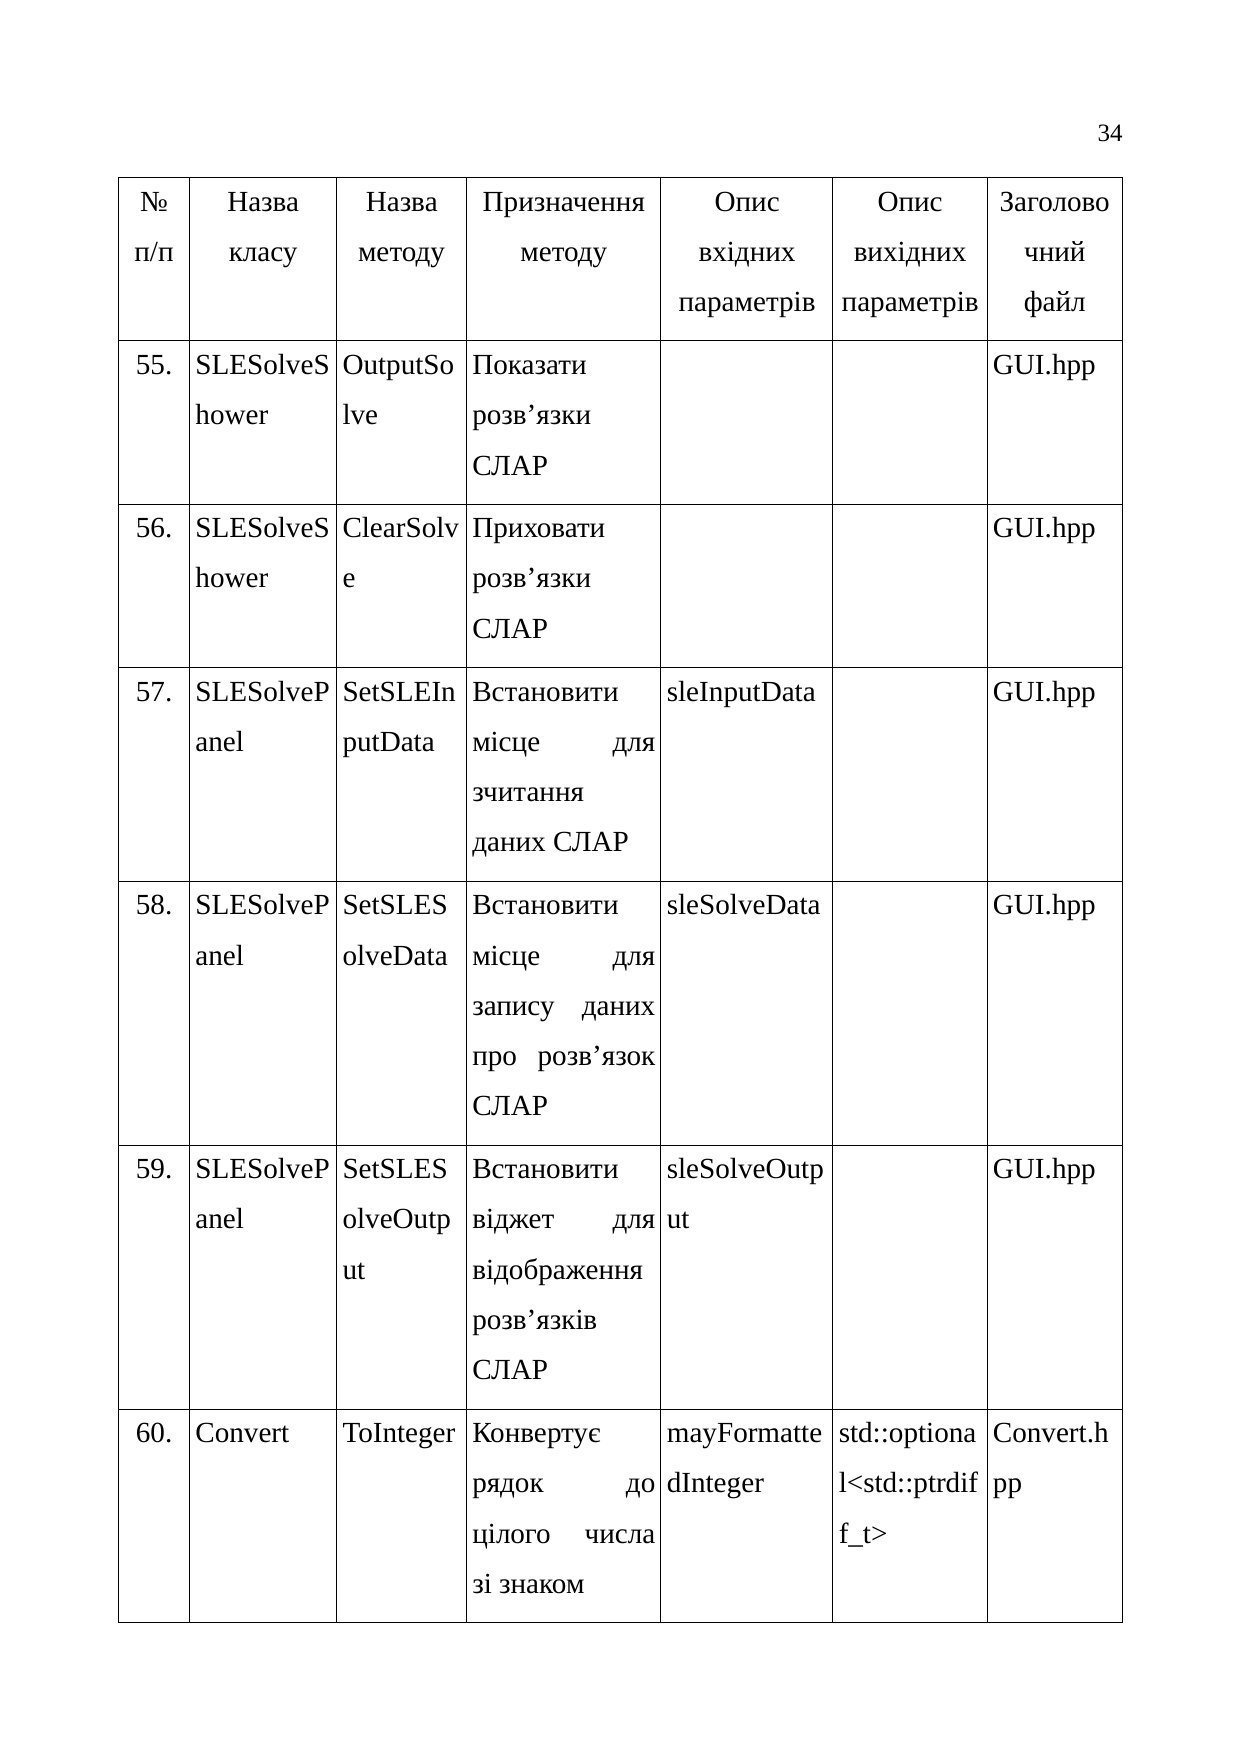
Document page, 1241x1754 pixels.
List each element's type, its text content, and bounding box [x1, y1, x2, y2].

table_cell SetSLEInputData [337, 668, 466, 881]
table_cell 56. [119, 505, 189, 667]
table_cell [833, 882, 987, 1144]
table_cell Приховати розв’язки СЛАР [467, 505, 660, 667]
table_cell SLESolveShower [190, 341, 336, 503]
table_cell std::optional<std::ptrdiff_t> [833, 1410, 987, 1622]
table_header Назва класу [190, 178, 336, 340]
table_cell 57. [119, 668, 189, 881]
table_cell 60. [119, 1410, 189, 1622]
table_cell ToInteger [337, 1410, 466, 1622]
table_cell sleSolveOutput [661, 1146, 832, 1408]
table_cell SLESolvePanel [190, 1146, 336, 1408]
table_cell Convert.hpp [988, 1410, 1122, 1622]
table_header Опис вихідних параметрів [833, 178, 987, 340]
table_header Призначення методу [467, 178, 660, 340]
table_header Опис вхідних параметрів [661, 178, 832, 340]
table_cell Конвертує рядок до цілого числа зі знаком [467, 1410, 660, 1622]
table_cell [833, 341, 987, 503]
table_cell 58. [119, 882, 189, 1144]
table_cell sleSolveData [661, 882, 832, 1144]
table_cell SetSLESolveData [337, 882, 466, 1144]
table_cell GUI.hpp [988, 505, 1122, 667]
table_cell [833, 505, 987, 667]
table_cell Convert [190, 1410, 336, 1622]
table_header № п/п [119, 178, 189, 340]
table_cell SetSLESolveOutput [337, 1146, 466, 1408]
table_cell SLESolvePanel [190, 882, 336, 1144]
table_cell GUI.hpp [988, 668, 1122, 881]
table_cell sleInputData [661, 668, 832, 881]
table_cell GUI.hpp [988, 341, 1122, 503]
table_cell OutputSolve [337, 341, 466, 503]
table_cell mayFormattedInteger [661, 1410, 832, 1622]
table_cell 59. [119, 1146, 189, 1408]
table_cell [833, 1146, 987, 1408]
table_header Назва методу [337, 178, 466, 340]
table_cell SLESolveShower [190, 505, 336, 667]
table_cell Встановити місце для зчитання даних СЛАР [467, 668, 660, 881]
table_cell 55. [119, 341, 189, 503]
table_cell [661, 505, 832, 667]
table_cell [661, 341, 832, 503]
table_cell GUI.hpp [988, 1146, 1122, 1408]
table_cell [833, 668, 987, 881]
table_cell Показати розв’язки СЛАР [467, 341, 660, 503]
table_cell ClearSolve [337, 505, 466, 667]
table_header Заголовочний файл [988, 178, 1122, 340]
table_cell SLESolvePanel [190, 668, 336, 881]
table_cell Встановити місце для запису даних про розв’язок СЛАР [467, 882, 660, 1144]
table_cell Встановити віджет для відображення розв’язків СЛАР [467, 1146, 660, 1408]
table_cell GUI.hpp [988, 882, 1122, 1144]
